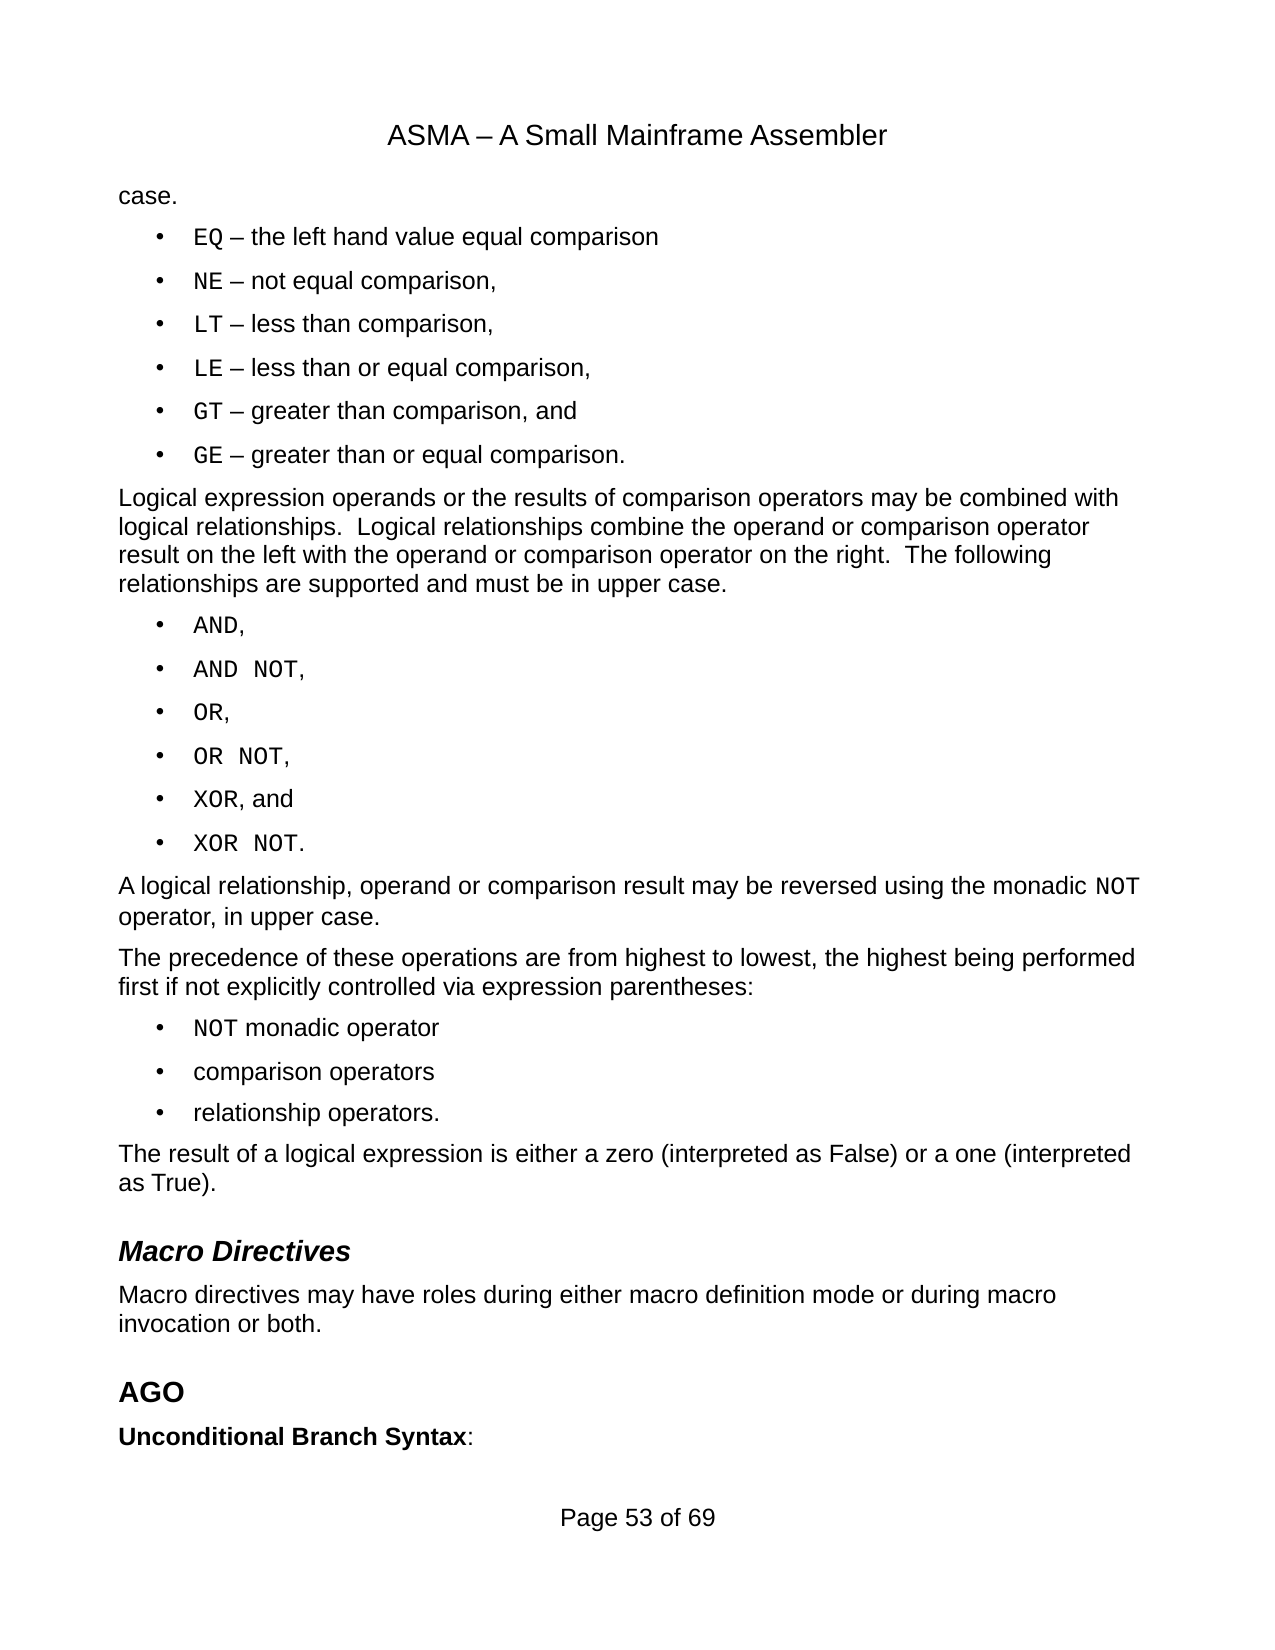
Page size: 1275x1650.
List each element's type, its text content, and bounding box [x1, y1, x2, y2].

text The precedence of these operations are from highest to lowest, the highest being performed first if not explicitly controlled via expression parentheses: [118, 943, 1157, 1001]
list comparison operators [156, 1057, 1157, 1086]
list LE – less than or equal comparison, [156, 353, 1157, 384]
list GT – greater than comparison, and [156, 396, 1157, 427]
subtitle Macro Directives [118, 1234, 1157, 1268]
list NE – not equal comparison, [156, 266, 1157, 297]
list AND, [156, 611, 1157, 641]
list relationship operators. [156, 1098, 1157, 1127]
text The result of a logical expression is either a zero (interpreted as False) or a one (interpreted as True). [118, 1139, 1157, 1197]
list XOR, and [156, 784, 1157, 815]
subtitle AGO [118, 1376, 1157, 1409]
list LT – less than comparison, [156, 309, 1157, 340]
text Logical expression operands or the results of comparison operators may be combined with logical relationships. Logical relationships combine the operand or comparison operator result on the left with the operand or comparison operator on the right. The following relationships are supported and must be in upper case. [118, 483, 1157, 598]
text Macro directives may have roles during either macro definition mode or during macro invocation or both. [118, 1281, 1157, 1338]
list EQ – the left hand value equal comparison [156, 222, 1157, 253]
list NOT monadic operator [156, 1013, 1157, 1044]
text Unconditional Branch Syntax: [118, 1422, 1157, 1450]
text A logical relationship, operand or comparison result may be reversed using the monadic NOT operator, in upper case. [118, 871, 1157, 931]
list OR NOT, [156, 741, 1157, 772]
text case. [118, 181, 1157, 210]
list GE – greater than or equal comparison. [156, 439, 1157, 471]
list XOR NOT. [156, 828, 1157, 859]
list AND NOT, [156, 654, 1157, 685]
list OR, [156, 697, 1157, 728]
